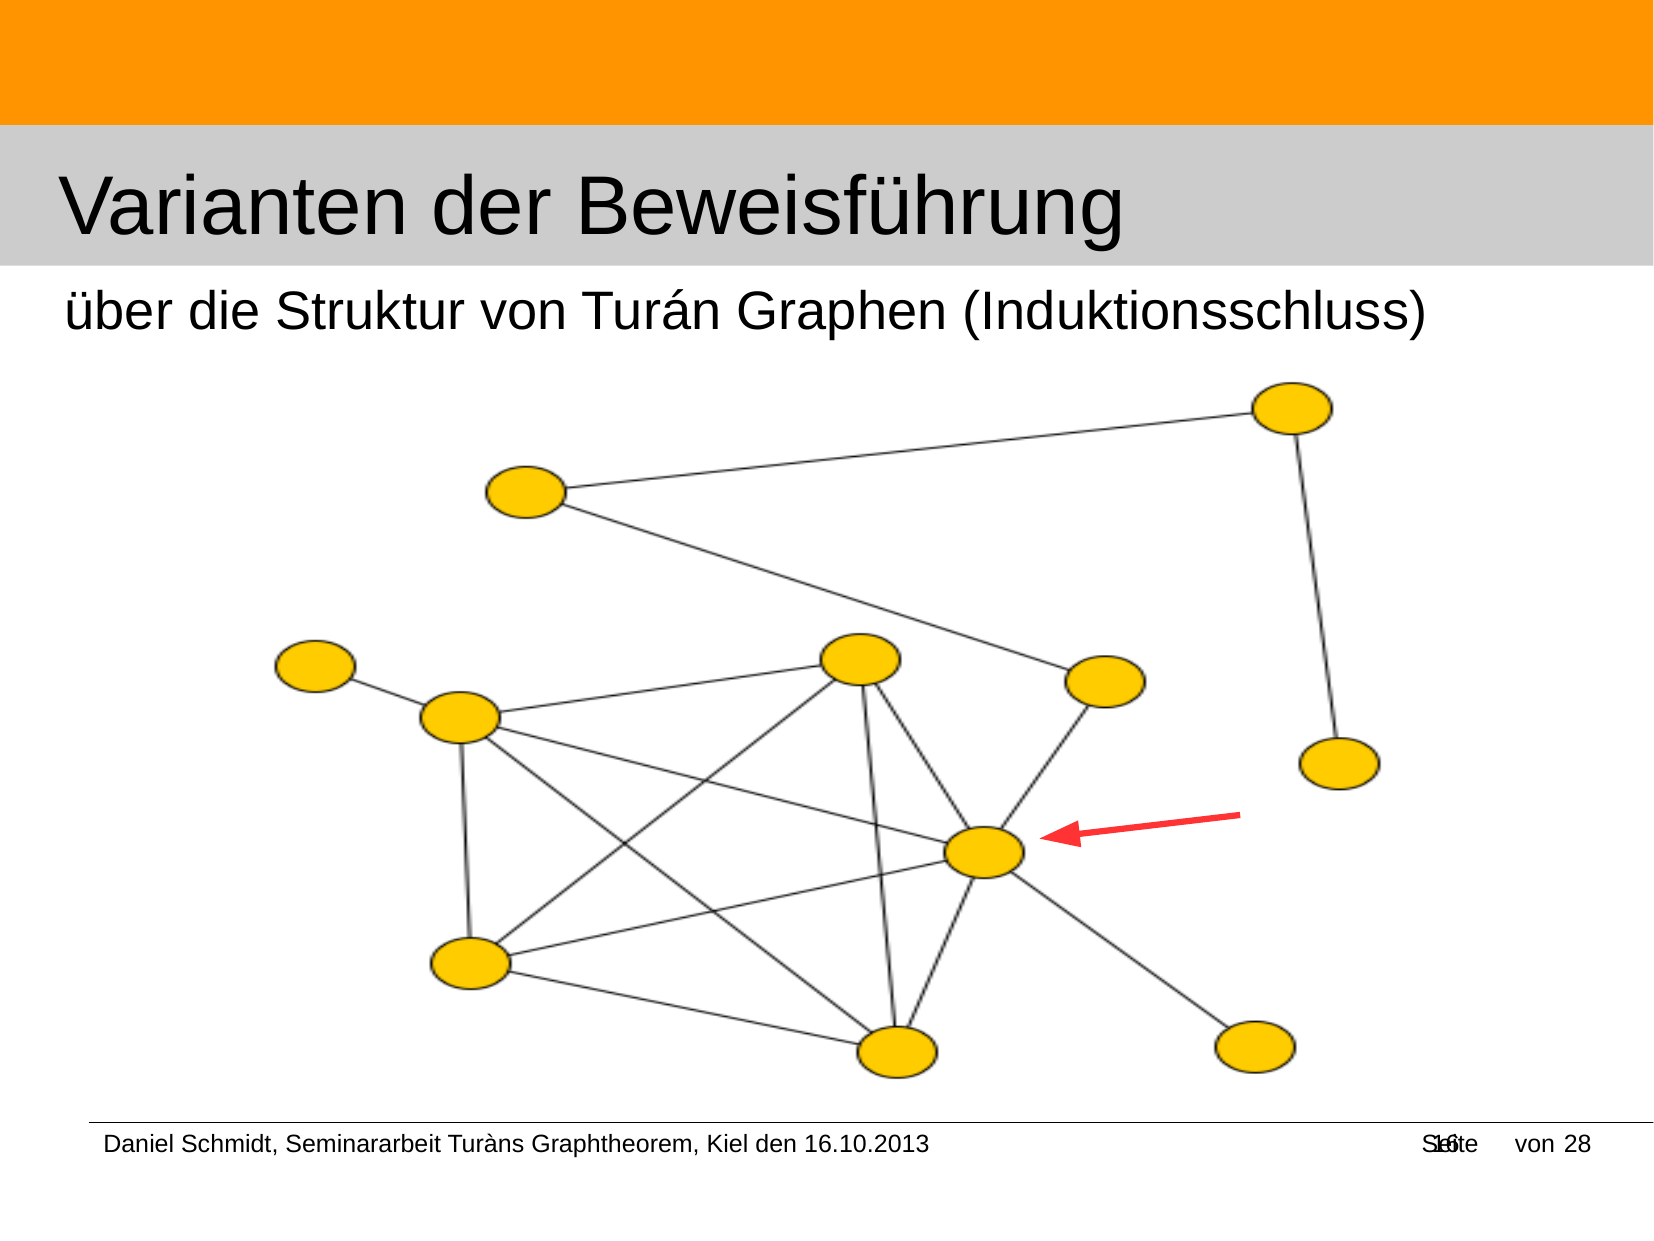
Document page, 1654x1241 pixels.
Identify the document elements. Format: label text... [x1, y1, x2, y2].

title über die Struktur von Turán Graphen (Induktionsschluss) [56, 238, 1571, 349]
text_box Seite [1406, 1122, 1416, 1165]
text_box [1416, 1122, 1549, 1165]
text_box Daniel Schmidt, Seminararbeit Turàns Graphtheorem, Kiel den 16.10.2013 [88, 1122, 975, 1165]
title Varianten der Beweisführung [50, 143, 1359, 260]
picture [236, 357, 1418, 1104]
text_box 28 [1549, 1121, 1654, 1193]
